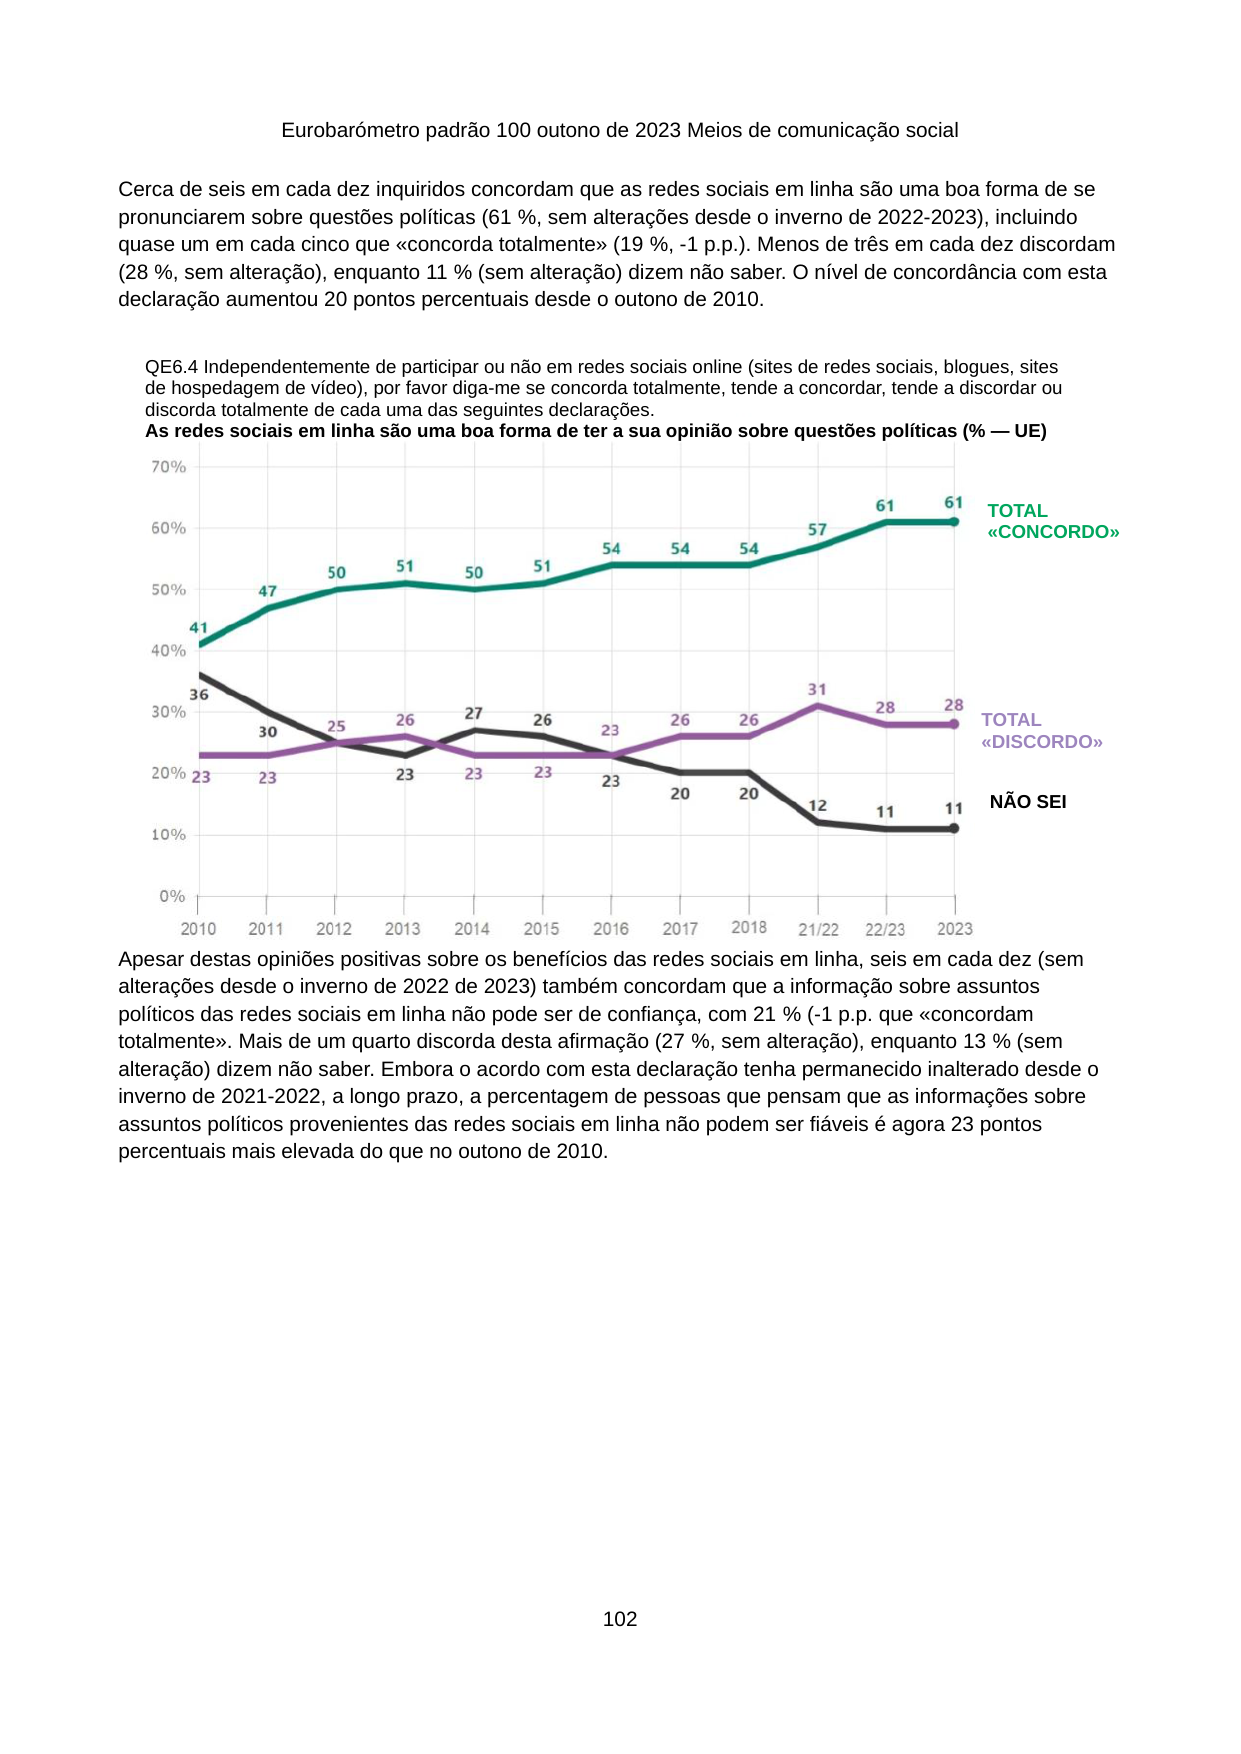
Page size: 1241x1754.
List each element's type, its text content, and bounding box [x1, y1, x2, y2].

text Apesar destas opiniões positivas sobre os benefícios das redes sociais em linha, seis em cada dez (sem alterações desde o inverno de 2022 de 2023) também concordam que a informação sobre assuntos políticos das redes sociais em linha não pode ser de confiança, com 21 % (-1 p.p. que «concordam totalmente». Mais de um quarto discorda desta afirmação (27 %, sem alteração), enquanto 13 % (sem alteração) dizem não saber. Embora o acordo com esta declaração tenha permanecido inalterado desde o inverno de 2021-2022, a longo prazo, a percentagem de pessoas que pensam que as informações sobre assuntos políticos provenientes das redes sociais em linha não podem ser fiáveis é agora 23 pontos percentuais mais elevada do que no outono de 2010. [118, 329, 1122, 1163]
text Cerca de seis em cada dez inquiridos concordam que as redes sociais em linha são uma boa forma de se pronunciarem sobre questões políticas (61 %, sem alterações desde o inverno de 2022-2023), incluindo quase um em cada cinco que «concorda totalmente» (19 %, -1 p.p.). Menos de três em cada dez discordam (28 %, sem alteração), enquanto 11 % (sem alteração) dizem não saber. O nível de concordância com esta declaração aumentou 20 pontos percentuais desde o outono de 2010. [118, 177, 1122, 311]
picture [118, 413, 975, 943]
